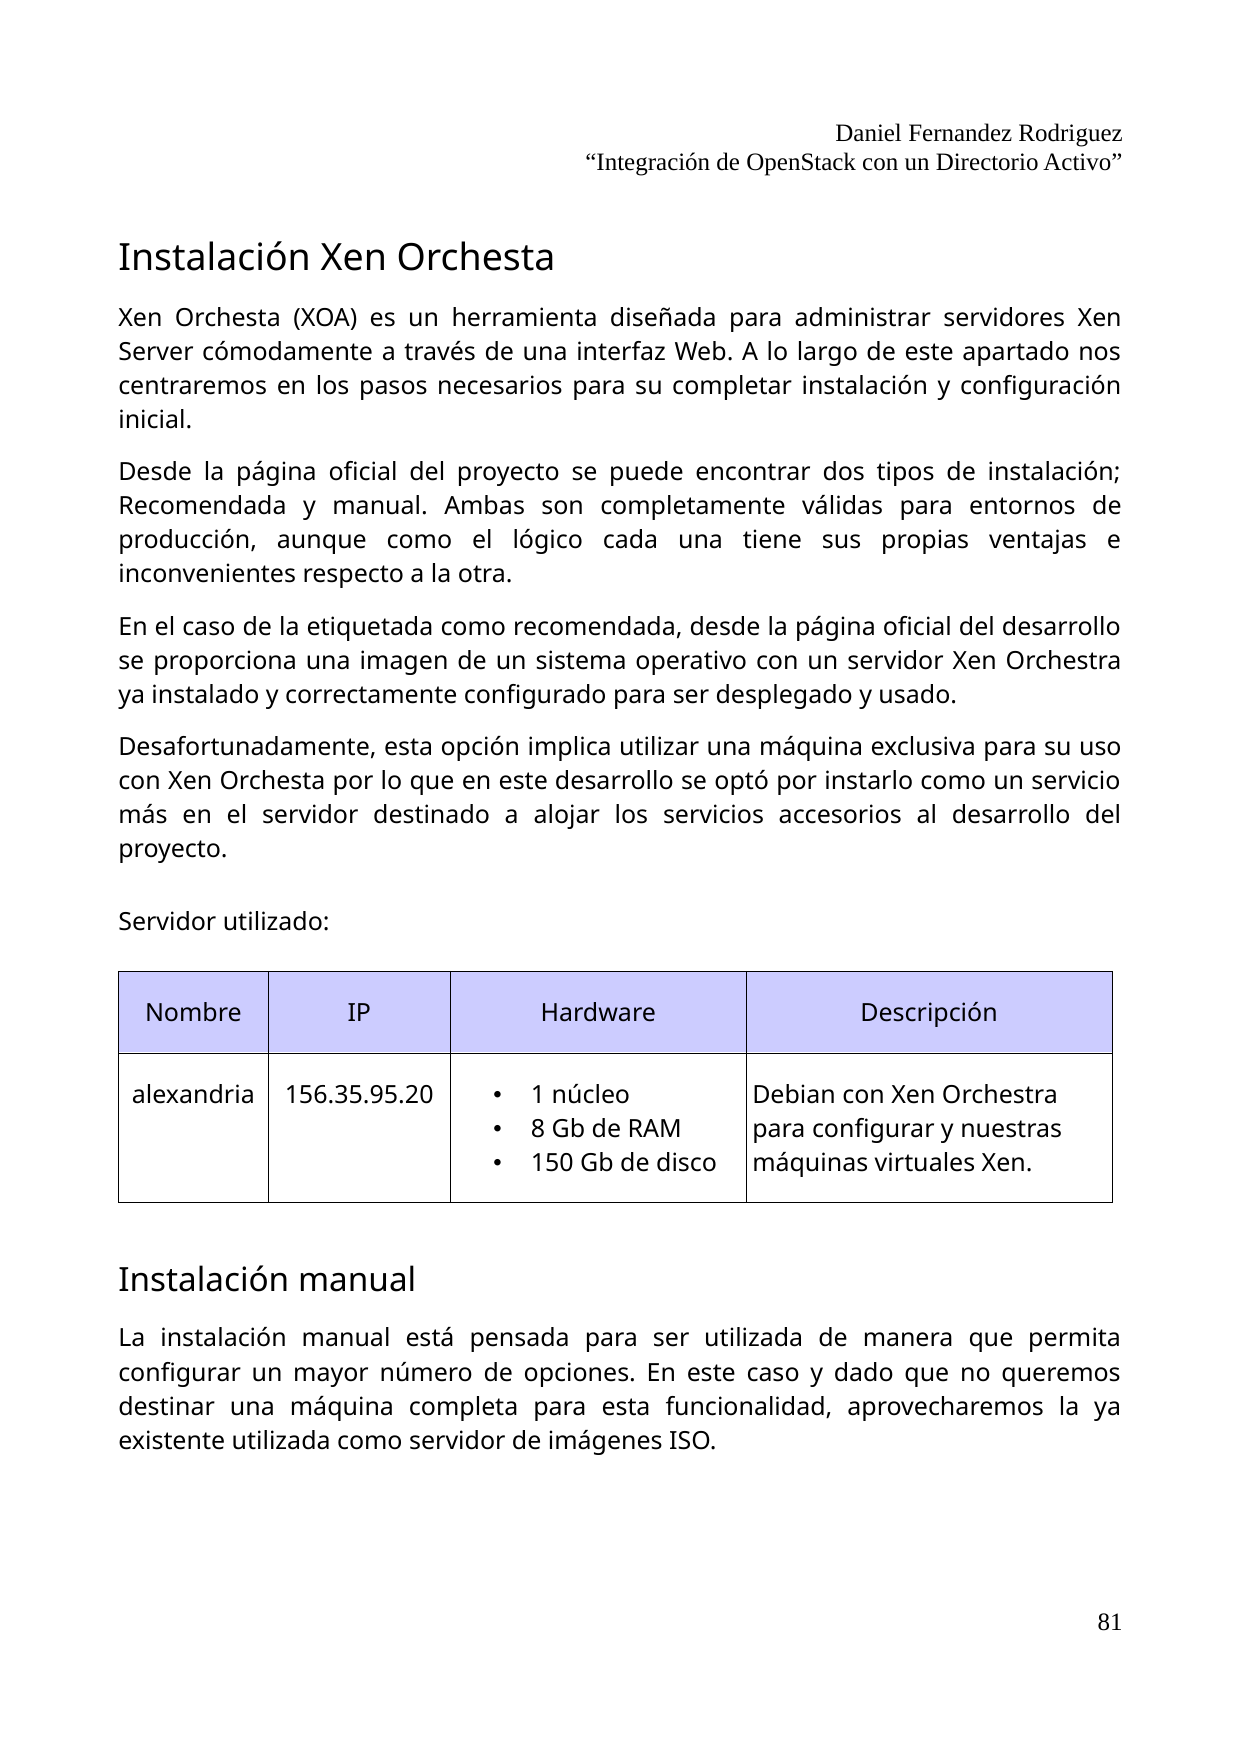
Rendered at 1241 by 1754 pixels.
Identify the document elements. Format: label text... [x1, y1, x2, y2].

table_header Descripción [747, 972, 1112, 1052]
subtitle Instalación manual [118, 1256, 1122, 1302]
table_cell alexandria [119, 1054, 268, 1202]
text Servidor utilizado: [118, 904, 1122, 938]
table_cell 156.35.95.20 [269, 1054, 450, 1202]
table_cell 1 núcleo 8 Gb de RAM 150 Gb de disco [451, 1054, 746, 1202]
table_header IP [269, 972, 450, 1052]
text Desde la página oficial del proyecto se puede encontrar dos tipos de instalación; Recomendada y manual. Ambas son completamente válidas para entornos de producción, aunque como el lógico cada una tiene sus propias ventajas e inconvenientes respecto a la otra. [118, 454, 1122, 590]
text La instalación manual está pensada para ser utilizada de manera que permita configurar un mayor número de opciones. En este caso y dado que no queremos destinar una máquina completa para esta funcionalidad, aprovecharemos la ya existente utilizada como servidor de imágenes ISO. [118, 1320, 1122, 1456]
subtitle Instalación Xen Orchesta [118, 230, 1122, 281]
table_cell Debian con Xen Orchestra para configurar y nuestras máquinas virtuales Xen. [747, 1054, 1112, 1202]
table_header Hardware [451, 972, 746, 1052]
table_header Nombre [119, 972, 268, 1052]
text Desafortunadamente, esta opción implica utilizar una máquina exclusiva para su uso con Xen Orchesta por lo que en este desarrollo se optó por instarlo como un servicio más en el servidor destinado a alojar los servicios accesorios al desarrollo del proyecto. [118, 728, 1122, 865]
text En el caso de la etiquetada como recomendada, desde la página oficial del desarrollo se proporciona una imagen de un sistema operativo con un servidor Xen Orchestra ya instalado y correctamente configurado para ser desplegado y usado. [118, 608, 1122, 710]
text Xen Orchesta (XOA) es un herramienta diseñada para administrar servidores Xen Server cómodamente a través de una interfaz Web. A lo largo de este apartado nos centraremos en los pasos necesarios para su completar instalación y configuración inicial. [118, 300, 1122, 436]
